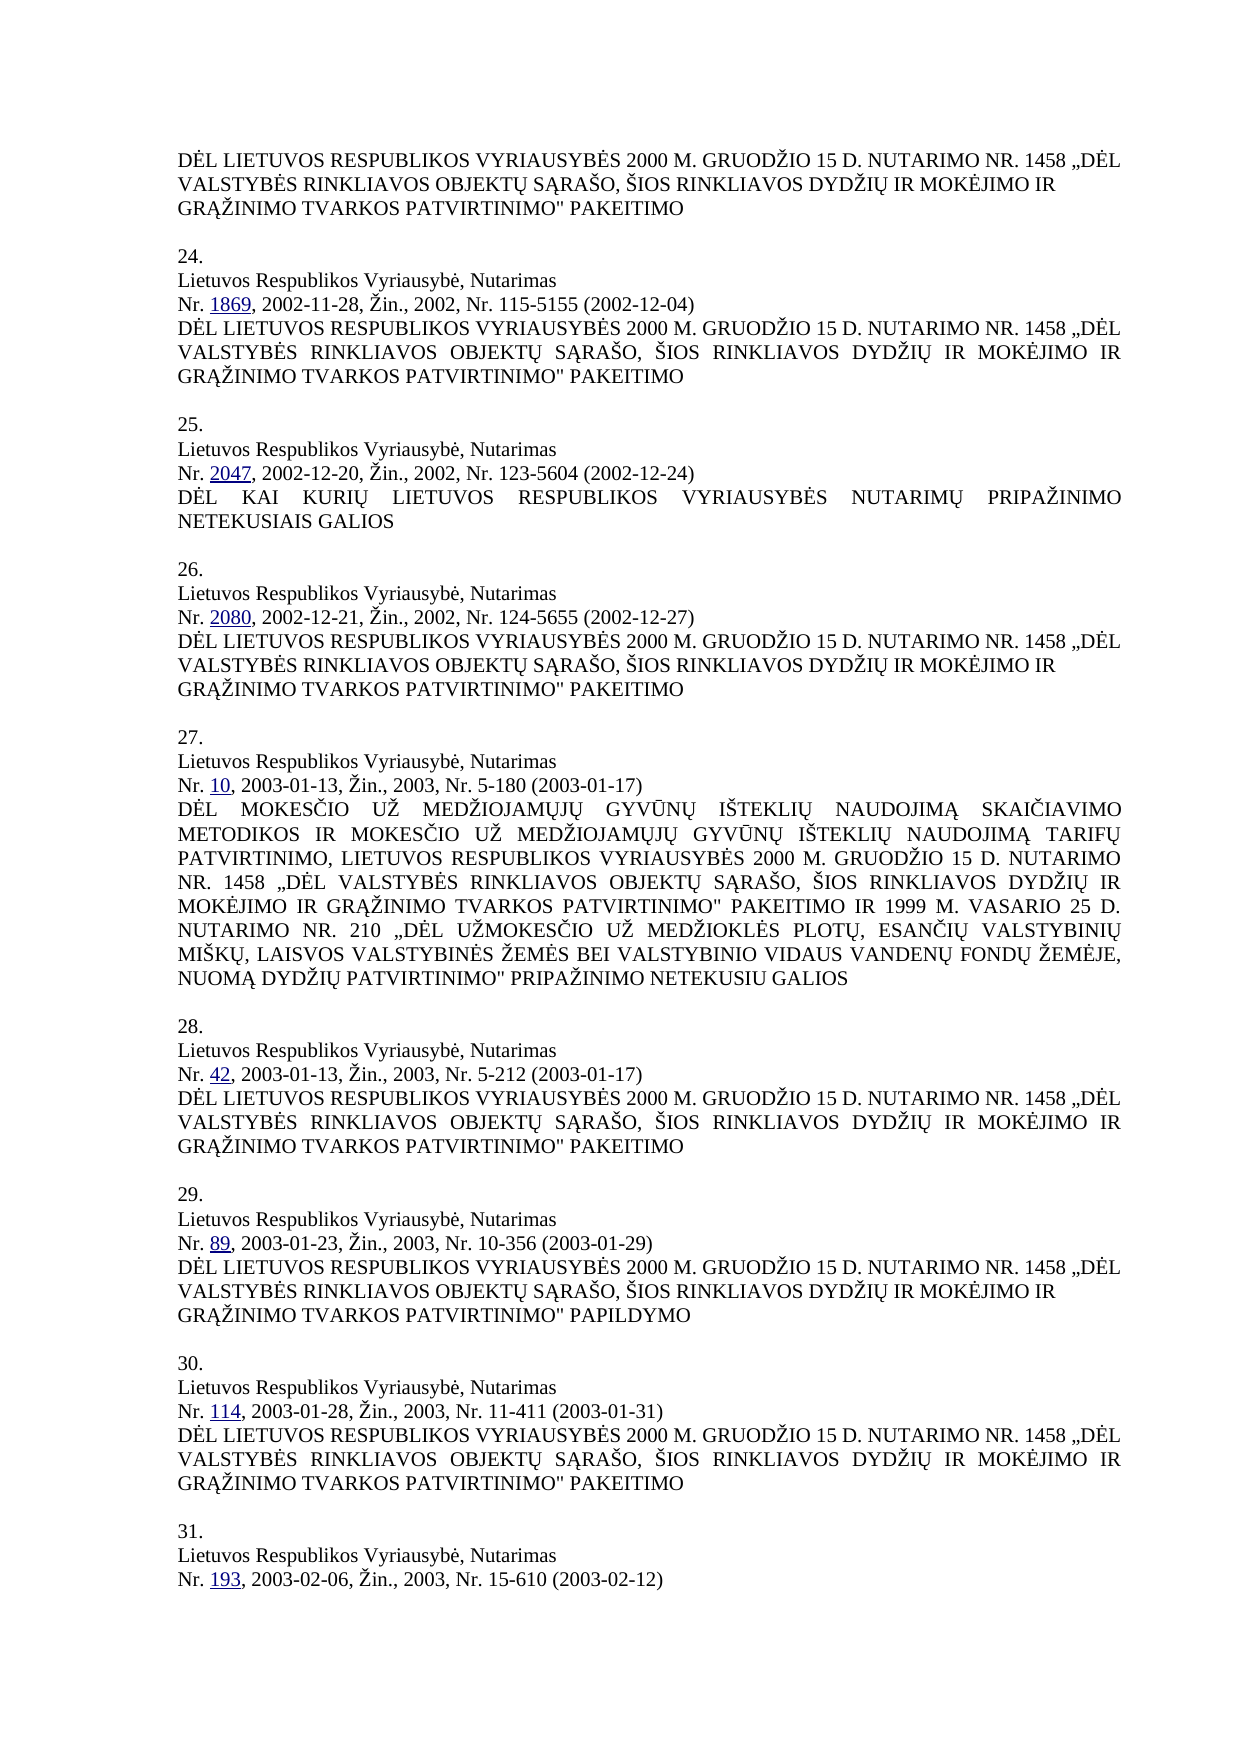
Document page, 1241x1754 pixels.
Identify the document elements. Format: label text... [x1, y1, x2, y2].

text DĖL LIETUVOS RESPUBLIKOS VYRIAUSYBĖS 2000 M. GRUODŽIO 15 D. NUTARIMO NR. 1458 „DĖL VALSTYBĖS RINKLIAVOS OBJEKTŲ SĄRAŠO, ŠIOS RINKLIAVOS DYDŽIŲ IR MOKĖJIMO IR GRĄŽINIMO TVARKOS PATVIRTINIMO" PAKEITIMO [177, 148, 1122, 220]
text 28. [177, 1014, 1122, 1038]
text Nr. 2080, 2002-12-21, Žin., 2002, Nr. 124-5655 (2002-12-27) [177, 605, 1122, 629]
text Lietuvos Respublikos Vyriausybė, Nutarimas [177, 1206, 1122, 1231]
text Lietuvos Respublikos Vyriausybė, Nutarimas [177, 1375, 1122, 1399]
text Nr. 89, 2003-01-23, Žin., 2003, Nr. 10-356 (2003-01-29) [177, 1231, 1122, 1254]
text 30. [177, 1351, 1122, 1375]
text 25. [177, 412, 1122, 436]
text DĖL LIETUVOS RESPUBLIKOS VYRIAUSYBĖS 2000 M. GRUODŽIO 15 D. NUTARIMO NR. 1458 „DĖL VALSTYBĖS RINKLIAVOS OBJEKTŲ SĄRAŠO, ŠIOS RINKLIAVOS DYDŽIŲ IR MOKĖJIMO IR GRĄŽINIMO TVARKOS PATVIRTINIMO" PAKEITIMO [177, 1423, 1122, 1495]
text 26. [177, 557, 1122, 581]
text Lietuvos Respublikos Vyriausybė, Nutarimas [177, 749, 1122, 773]
text 27. [177, 725, 1122, 749]
text DĖL LIETUVOS RESPUBLIKOS VYRIAUSYBĖS 2000 M. GRUODŽIO 15 D. NUTARIMO NR. 1458 „DĖL VALSTYBĖS RINKLIAVOS OBJEKTŲ SĄRAŠO, ŠIOS RINKLIAVOS DYDŽIŲ IR MOKĖJIMO IR GRĄŽINIMO TVARKOS PATVIRTINIMO" PAKEITIMO [177, 1086, 1122, 1158]
text DĖL KAI KURIŲ LIETUVOS RESPUBLIKOS VYRIAUSYBĖS NUTARIMŲ PRIPAŽINIMO NETEKUSIAIS GALIOS [177, 484, 1122, 533]
text Nr. 42, 2003-01-13, Žin., 2003, Nr. 5-212 (2003-01-17) [177, 1062, 1122, 1086]
text DĖL LIETUVOS RESPUBLIKOS VYRIAUSYBĖS 2000 M. GRUODŽIO 15 D. NUTARIMO NR. 1458 „DĖL VALSTYBĖS RINKLIAVOS OBJEKTŲ SĄRAŠO, ŠIOS RINKLIAVOS DYDŽIŲ IR MOKĖJIMO IR GRĄŽINIMO TVARKOS PATVIRTINIMO" PAKEITIMO [177, 629, 1122, 701]
text Lietuvos Respublikos Vyriausybė, Nutarimas [177, 1038, 1122, 1062]
text 24. [177, 244, 1122, 268]
text Nr. 10, 2003-01-13, Žin., 2003, Nr. 5-180 (2003-01-17) [177, 773, 1122, 797]
text Lietuvos Respublikos Vyriausybė, Nutarimas [177, 436, 1122, 461]
text 31. [177, 1519, 1122, 1543]
text Nr. 114, 2003-01-28, Žin., 2003, Nr. 11-411 (2003-01-31) [177, 1399, 1122, 1423]
text Nr. 1869, 2002-11-28, Žin., 2002, Nr. 115-5155 (2002-12-04) [177, 292, 1122, 316]
text Lietuvos Respublikos Vyriausybė, Nutarimas [177, 581, 1122, 605]
text DĖL LIETUVOS RESPUBLIKOS VYRIAUSYBĖS 2000 M. GRUODŽIO 15 D. NUTARIMO NR. 1458 „DĖL VALSTYBĖS RINKLIAVOS OBJEKTŲ SĄRAŠO, ŠIOS RINKLIAVOS DYDŽIŲ IR MOKĖJIMO IR GRĄŽINIMO TVARKOS PATVIRTINIMO" PAKEITIMO [177, 316, 1122, 388]
text Lietuvos Respublikos Vyriausybė, Nutarimas [177, 1543, 1122, 1567]
text Lietuvos Respublikos Vyriausybė, Nutarimas [177, 268, 1122, 292]
text DĖL LIETUVOS RESPUBLIKOS VYRIAUSYBĖS 2000 M. GRUODŽIO 15 D. NUTARIMO NR. 1458 „DĖL VALSTYBĖS RINKLIAVOS OBJEKTŲ SĄRAŠO, ŠIOS RINKLIAVOS DYDŽIŲ IR MOKĖJIMO IR GRĄŽINIMO TVARKOS PATVIRTINIMO" PAPILDYMO [177, 1254, 1122, 1327]
text 29. [177, 1182, 1122, 1206]
text Nr. 2047, 2002-12-20, Žin., 2002, Nr. 123-5604 (2002-12-24) [177, 461, 1122, 484]
text DĖL MOKESČIO UŽ MEDŽIOJAMŲJŲ GYVŪNŲ IŠTEKLIŲ NAUDOJIMĄ SKAIČIAVIMO METODIKOS IR MOKESČIO UŽ MEDŽIOJAMŲJŲ GYVŪNŲ IŠTEKLIŲ NAUDOJIMĄ TARIFŲ PATVIRTINIMO, LIETUVOS RESPUBLIKOS VYRIAUSYBĖS 2000 M. GRUODŽIO 15 D. NUTARIMO NR. 1458 „DĖL VALSTYBĖS RINKLIAVOS OBJEKTŲ SĄRAŠO, ŠIOS RINKLIAVOS DYDŽIŲ IR MOKĖJIMO IR GRĄŽINIMO TVARKOS PATVIRTINIMO" PAKEITIMO IR 1999 M. VASARIO 25 D. NUTARIMO NR. 210 „DĖL UŽMOKESČIO UŽ MEDŽIOKLĖS PLOTŲ, ESANČIŲ VALSTYBINIŲ MIŠKŲ, LAISVOS VALSTYBINĖS ŽEMĖS BEI VALSTYBINIO VIDAUS VANDENŲ FONDŲ ŽEMĖJE, NUOMĄ DYDŽIŲ PATVIRTINIMO" PRIPAŽINIMO NETEKUSIU GALIOS [177, 797, 1122, 990]
text Nr. 193, 2003-02-06, Žin., 2003, Nr. 15-610 (2003-02-12) [177, 1567, 1122, 1591]
